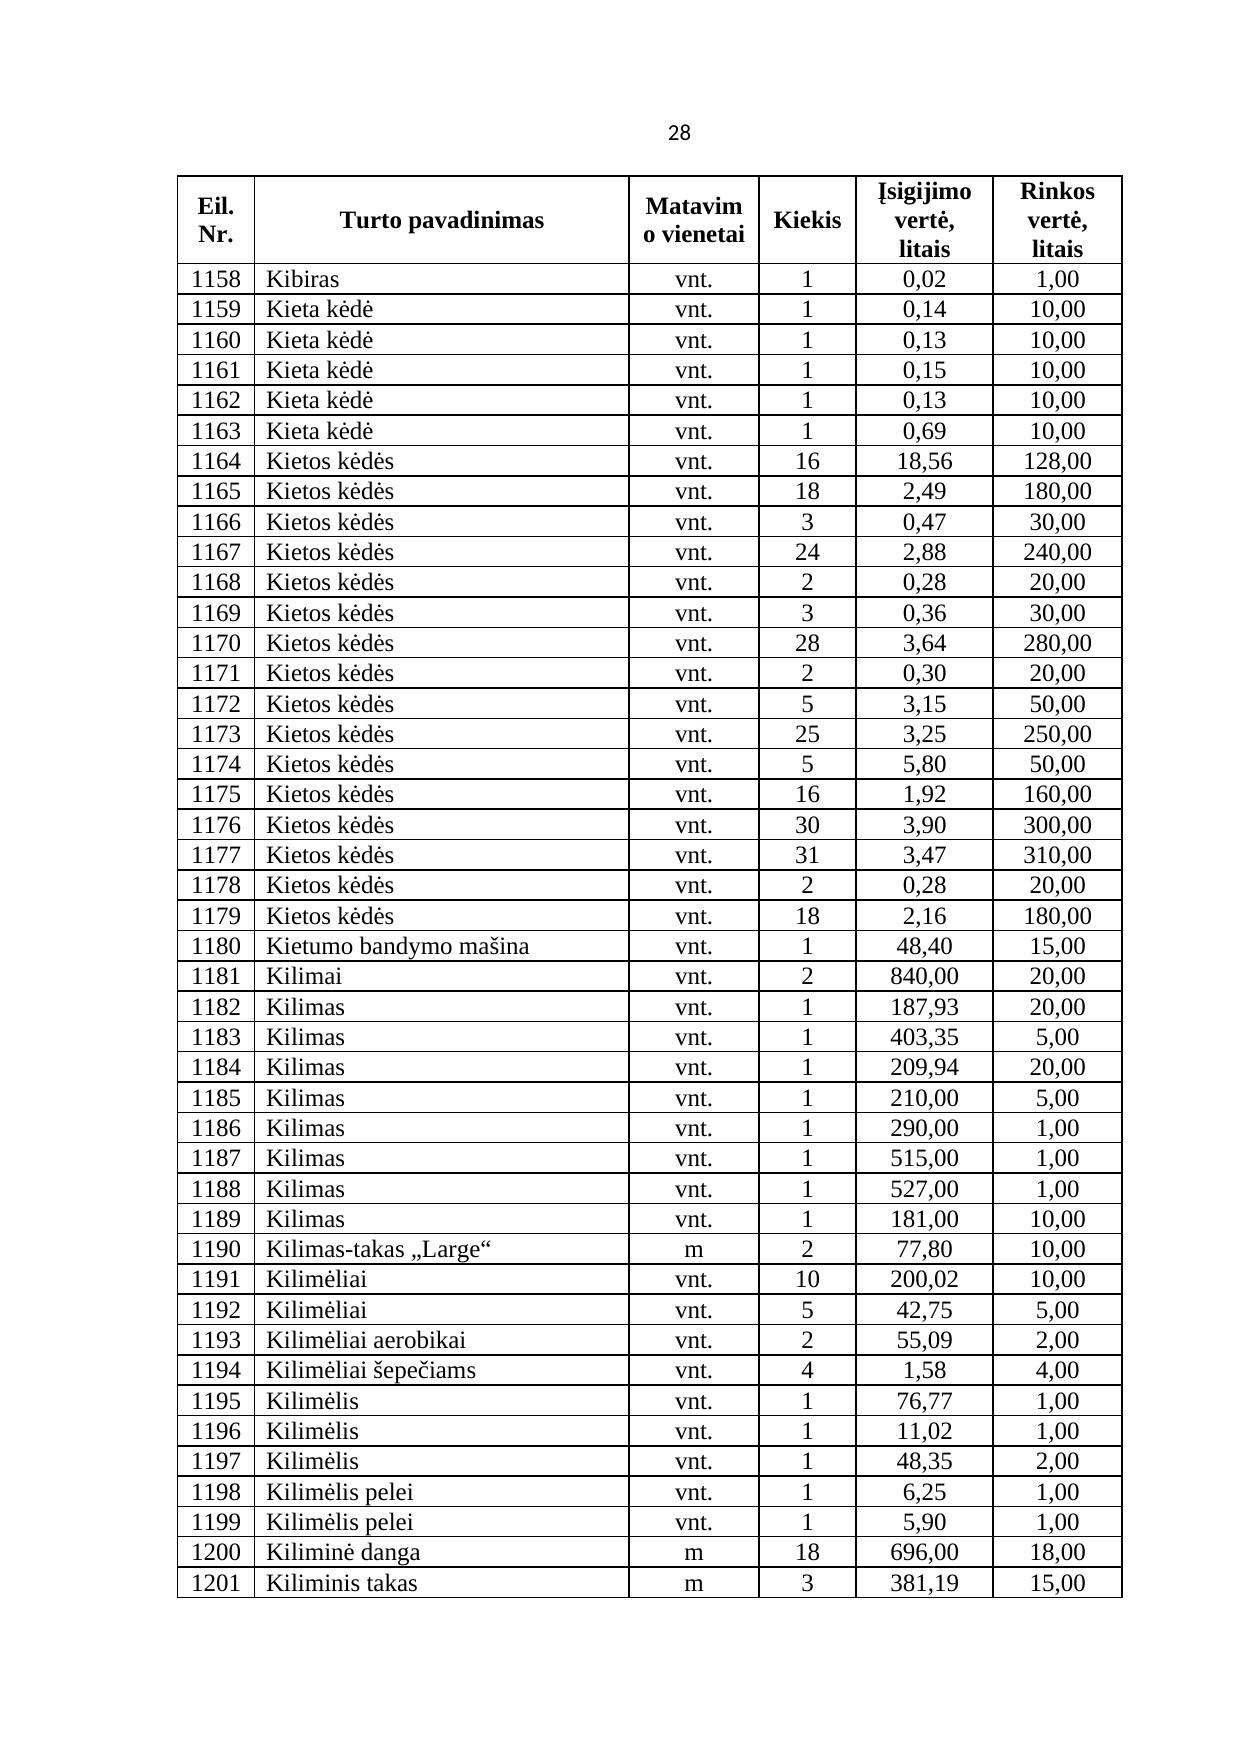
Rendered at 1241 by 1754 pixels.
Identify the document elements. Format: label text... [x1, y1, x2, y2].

table_cell 696,00 [857, 1537, 992, 1566]
table_cell Kilimas-takas „Large“ [255, 1234, 628, 1263]
table_cell 3 [760, 598, 855, 626]
table_cell vnt. [630, 810, 758, 839]
table_cell Kilimėlis [255, 1386, 628, 1414]
table_cell 4 [760, 1356, 855, 1384]
table_cell 1193 [178, 1325, 254, 1354]
table_cell 1 [760, 931, 855, 960]
table_cell 5,90 [857, 1507, 992, 1536]
table_cell Kietos kėdės [255, 689, 628, 717]
table_cell 10,00 [994, 355, 1121, 384]
table_cell 10 [760, 1265, 855, 1293]
table_header Eil. Nr. [178, 177, 254, 263]
table_cell Kilimas [255, 1022, 628, 1051]
table_cell Kietos kėdės [255, 780, 628, 808]
table_cell 6,25 [857, 1477, 992, 1506]
table_cell Kilimas [255, 1083, 628, 1111]
table_cell 20,00 [994, 567, 1121, 596]
table_cell 2,49 [857, 477, 992, 505]
table_cell vnt. [630, 1022, 758, 1051]
table_cell Kiliminė danga [255, 1537, 628, 1566]
table_cell 180,00 [994, 901, 1121, 929]
table_cell 0,28 [857, 871, 992, 899]
table_cell 2,00 [994, 1447, 1121, 1475]
table_cell 5,00 [994, 1083, 1121, 1111]
table_cell 1,00 [994, 1507, 1121, 1536]
table_cell vnt. [630, 386, 758, 414]
table_cell 381,19 [857, 1568, 992, 1596]
table_cell vnt. [630, 658, 758, 687]
table_cell 2,16 [857, 901, 992, 929]
table_cell 0,02 [857, 264, 992, 293]
table_cell 1164 [178, 446, 254, 475]
table_cell 1 [760, 1204, 855, 1233]
table_cell vnt. [630, 1052, 758, 1081]
table_cell 1197 [178, 1447, 254, 1475]
table_header Rinkos vertė, litais [994, 177, 1121, 263]
table_cell 2 [760, 567, 855, 596]
table_cell 250,00 [994, 719, 1121, 748]
table_cell 1,00 [994, 264, 1121, 293]
table_cell vnt. [630, 780, 758, 808]
table_cell vnt. [630, 537, 758, 566]
table_cell 1168 [178, 567, 254, 596]
table_cell 4,00 [994, 1356, 1121, 1384]
table_cell 515,00 [857, 1143, 992, 1172]
table_cell 15,00 [994, 1568, 1121, 1596]
table_cell vnt. [630, 719, 758, 748]
table_cell 11,02 [857, 1416, 992, 1445]
table_cell vnt. [630, 264, 758, 293]
table_cell Kieta kėdė [255, 355, 628, 384]
table_cell 1180 [178, 931, 254, 960]
table_cell 5,80 [857, 749, 992, 778]
table_cell vnt. [630, 871, 758, 899]
table_cell Kilimėliai [255, 1295, 628, 1324]
table_cell 1167 [178, 537, 254, 566]
table_cell vnt. [630, 1507, 758, 1536]
table_cell 209,94 [857, 1052, 992, 1081]
table_cell 1199 [178, 1507, 254, 1536]
table_cell 10,00 [994, 1204, 1121, 1233]
table_cell 1190 [178, 1234, 254, 1263]
table_cell vnt. [630, 446, 758, 475]
table_cell Kilimėliai [255, 1265, 628, 1293]
table_cell Kietos kėdės [255, 810, 628, 839]
table_cell 1 [760, 1477, 855, 1506]
table_cell 1186 [178, 1113, 254, 1142]
table_cell 1177 [178, 840, 254, 869]
table_cell vnt. [630, 1265, 758, 1293]
table_cell Kietos kėdės [255, 446, 628, 475]
table_header Kiekis [760, 177, 855, 263]
table_cell vnt. [630, 477, 758, 505]
table_cell vnt. [630, 901, 758, 929]
table_cell 1 [760, 1113, 855, 1142]
table_cell 1,00 [994, 1174, 1121, 1202]
table_cell 48,40 [857, 931, 992, 960]
table_cell 1 [760, 386, 855, 414]
table_cell 3 [760, 1568, 855, 1596]
table_cell 16 [760, 446, 855, 475]
table_cell Kilimėliai aerobikai [255, 1325, 628, 1354]
table_cell 160,00 [994, 780, 1121, 808]
table_cell 1163 [178, 416, 254, 444]
table_cell Kietos kėdės [255, 871, 628, 899]
table_cell 1 [760, 1386, 855, 1414]
table_cell 1159 [178, 295, 254, 323]
table_cell 1 [760, 1143, 855, 1172]
table_cell 3,47 [857, 840, 992, 869]
table_cell 18 [760, 901, 855, 929]
table_cell 1185 [178, 1083, 254, 1111]
table_cell 20,00 [994, 962, 1121, 990]
table_cell 5 [760, 1295, 855, 1324]
table_cell 3,25 [857, 719, 992, 748]
table_cell Kietos kėdės [255, 598, 628, 626]
table_cell vnt. [630, 1477, 758, 1506]
table_cell 2 [760, 1325, 855, 1354]
table_cell 50,00 [994, 689, 1121, 717]
table_cell 1 [760, 355, 855, 384]
table_cell 180,00 [994, 477, 1121, 505]
table_cell 1 [760, 325, 855, 354]
table_cell vnt. [630, 1416, 758, 1445]
table_cell 20,00 [994, 1052, 1121, 1081]
table_cell 5 [760, 749, 855, 778]
table_cell m [630, 1234, 758, 1263]
table_cell 31 [760, 840, 855, 869]
table_cell 1181 [178, 962, 254, 990]
table_cell 1,00 [994, 1113, 1121, 1142]
table_cell 76,77 [857, 1386, 992, 1414]
table_cell Kilimėliai šepečiams [255, 1356, 628, 1384]
table_cell Kietumo bandymo mašina [255, 931, 628, 960]
table_cell 5,00 [994, 1295, 1121, 1324]
table_cell 1166 [178, 507, 254, 536]
table_cell 3 [760, 507, 855, 536]
table_cell 1198 [178, 1477, 254, 1506]
table_cell 3,90 [857, 810, 992, 839]
table_cell Kietos kėdės [255, 507, 628, 536]
table_cell 16 [760, 780, 855, 808]
table_cell 1 [760, 416, 855, 444]
table_cell 0,13 [857, 325, 992, 354]
table_cell 840,00 [857, 962, 992, 990]
table_cell Kibiras [255, 264, 628, 293]
table_cell 1 [760, 1447, 855, 1475]
table_cell 1165 [178, 477, 254, 505]
table_cell Kietos kėdės [255, 901, 628, 929]
table_cell 25 [760, 719, 855, 748]
table_cell 1175 [178, 780, 254, 808]
table_cell 20,00 [994, 992, 1121, 1021]
table_cell Kilimėlis [255, 1416, 628, 1445]
table_cell 0,47 [857, 507, 992, 536]
table_cell 1,58 [857, 1356, 992, 1384]
table_cell 3,15 [857, 689, 992, 717]
table_cell 48,35 [857, 1447, 992, 1475]
table_cell Kietos kėdės [255, 537, 628, 566]
table_cell 1189 [178, 1204, 254, 1233]
table_cell 1176 [178, 810, 254, 839]
table_header Įsigijimo vertė, litais [857, 177, 992, 263]
table_cell Kietos kėdės [255, 719, 628, 748]
table_cell 1178 [178, 871, 254, 899]
table_cell vnt. [630, 689, 758, 717]
table_cell 20,00 [994, 871, 1121, 899]
table_cell Kilimas [255, 1204, 628, 1233]
table_cell Kieta kėdė [255, 325, 628, 354]
table_cell Kietos kėdės [255, 567, 628, 596]
table_cell 1170 [178, 628, 254, 657]
table_cell 2 [760, 1234, 855, 1263]
table_cell 10,00 [994, 1265, 1121, 1293]
table_cell 30 [760, 810, 855, 839]
table_cell 1191 [178, 1265, 254, 1293]
table_cell 1161 [178, 355, 254, 384]
table_cell vnt. [630, 295, 758, 323]
table_cell 2 [760, 871, 855, 899]
table_cell 1162 [178, 386, 254, 414]
table_cell Kieta kėdė [255, 386, 628, 414]
table_cell 24 [760, 537, 855, 566]
table_cell 290,00 [857, 1113, 992, 1142]
table_cell 240,00 [994, 537, 1121, 566]
table_cell 0,14 [857, 295, 992, 323]
table_cell vnt. [630, 1295, 758, 1324]
table_cell 200,02 [857, 1265, 992, 1293]
table_cell 1169 [178, 598, 254, 626]
table_cell 0,36 [857, 598, 992, 626]
table_cell 1173 [178, 719, 254, 748]
table_cell 1 [760, 1052, 855, 1081]
table_cell 1192 [178, 1295, 254, 1324]
table_cell 77,80 [857, 1234, 992, 1263]
table_cell 42,75 [857, 1295, 992, 1324]
table_cell 2 [760, 962, 855, 990]
table_cell Kietos kėdės [255, 749, 628, 778]
table_cell vnt. [630, 1325, 758, 1354]
table_cell Kilimas [255, 1143, 628, 1172]
table_cell 10,00 [994, 386, 1121, 414]
table_cell 30,00 [994, 507, 1121, 536]
table_cell 300,00 [994, 810, 1121, 839]
table_cell m [630, 1537, 758, 1566]
table_cell 28 [760, 628, 855, 657]
table_cell 5 [760, 689, 855, 717]
table_cell Kilimėlis pelei [255, 1477, 628, 1506]
table_cell 1174 [178, 749, 254, 778]
table_cell 187,93 [857, 992, 992, 1021]
table_cell 18 [760, 1537, 855, 1566]
table_cell vnt. [630, 749, 758, 778]
table_cell 1201 [178, 1568, 254, 1596]
table_cell 55,09 [857, 1325, 992, 1354]
table_cell 1182 [178, 992, 254, 1021]
table_cell 1 [760, 264, 855, 293]
table_cell 1184 [178, 1052, 254, 1081]
table_cell 403,35 [857, 1022, 992, 1051]
table_cell Kilimėlis pelei [255, 1507, 628, 1536]
table_cell 1 [760, 1507, 855, 1536]
table_cell 0,28 [857, 567, 992, 596]
table_cell vnt. [630, 567, 758, 596]
table_header Turto pavadinimas [255, 177, 628, 263]
table_cell vnt. [630, 325, 758, 354]
table_cell 1,00 [994, 1386, 1121, 1414]
table_cell 1188 [178, 1174, 254, 1202]
table_cell 2,88 [857, 537, 992, 566]
table_cell Kietos kėdės [255, 477, 628, 505]
table_cell vnt. [630, 1386, 758, 1414]
table_cell 1171 [178, 658, 254, 687]
table_cell 280,00 [994, 628, 1121, 657]
table_cell Kilimėlis [255, 1447, 628, 1475]
table_cell 1183 [178, 1022, 254, 1051]
table_cell vnt. [630, 840, 758, 869]
table_cell 1 [760, 1022, 855, 1051]
table_cell 1,00 [994, 1416, 1121, 1445]
table_cell Kietos kėdės [255, 628, 628, 657]
table_cell vnt. [630, 1113, 758, 1142]
table_cell 1172 [178, 689, 254, 717]
table_cell 1 [760, 1416, 855, 1445]
table_cell Kilimai [255, 962, 628, 990]
table_cell 18,00 [994, 1537, 1121, 1566]
table_cell 310,00 [994, 840, 1121, 869]
table_cell m [630, 1568, 758, 1596]
table_cell 0,13 [857, 386, 992, 414]
table_cell 0,15 [857, 355, 992, 384]
table_cell 10,00 [994, 416, 1121, 444]
table_cell 3,64 [857, 628, 992, 657]
table_cell Kietos kėdės [255, 840, 628, 869]
table_cell 1158 [178, 264, 254, 293]
table_cell vnt. [630, 598, 758, 626]
table_cell vnt. [630, 1174, 758, 1202]
table_cell Kietos kėdės [255, 658, 628, 687]
table_cell 0,30 [857, 658, 992, 687]
table_cell Kieta kėdė [255, 295, 628, 323]
table_cell 1 [760, 1174, 855, 1202]
table_cell 1195 [178, 1386, 254, 1414]
table_cell 1,92 [857, 780, 992, 808]
table_cell Kiliminis takas [255, 1568, 628, 1596]
table_cell 1 [760, 295, 855, 323]
table_cell Kilimas [255, 1052, 628, 1081]
table_cell 20,00 [994, 658, 1121, 687]
table_cell Kilimas [255, 1174, 628, 1202]
table_cell vnt. [630, 1204, 758, 1233]
table_cell vnt. [630, 1083, 758, 1111]
table_cell 1,00 [994, 1477, 1121, 1506]
table_cell 5,00 [994, 1022, 1121, 1051]
table_cell 210,00 [857, 1083, 992, 1111]
table_cell 1200 [178, 1537, 254, 1566]
table_cell 1196 [178, 1416, 254, 1445]
table_cell vnt. [630, 416, 758, 444]
table_header Matavimo vienetai [630, 177, 758, 263]
table_cell 1160 [178, 325, 254, 354]
table_cell 18,56 [857, 446, 992, 475]
table_cell 10,00 [994, 325, 1121, 354]
table_cell vnt. [630, 507, 758, 536]
table_cell 10,00 [994, 295, 1121, 323]
table_cell 1 [760, 992, 855, 1021]
table_cell vnt. [630, 1143, 758, 1172]
table_cell 1 [760, 1083, 855, 1111]
table_cell 1194 [178, 1356, 254, 1384]
table_cell 0,69 [857, 416, 992, 444]
table_cell vnt. [630, 1447, 758, 1475]
table_cell Kieta kėdė [255, 416, 628, 444]
table_cell 1187 [178, 1143, 254, 1172]
table_cell 2,00 [994, 1325, 1121, 1354]
table_cell Kilimas [255, 1113, 628, 1142]
table_cell vnt. [630, 992, 758, 1021]
table_cell Kilimas [255, 992, 628, 1021]
table_cell vnt. [630, 962, 758, 990]
table_cell 181,00 [857, 1204, 992, 1233]
table_cell 1,00 [994, 1143, 1121, 1172]
table_cell 18 [760, 477, 855, 505]
table_cell 30,00 [994, 598, 1121, 626]
table_cell vnt. [630, 355, 758, 384]
table_cell 527,00 [857, 1174, 992, 1202]
table_cell 10,00 [994, 1234, 1121, 1263]
table_cell vnt. [630, 628, 758, 657]
table_cell 50,00 [994, 749, 1121, 778]
table_cell 128,00 [994, 446, 1121, 475]
table_cell vnt. [630, 1356, 758, 1384]
table_cell 1179 [178, 901, 254, 929]
table_cell 15,00 [994, 931, 1121, 960]
table_cell 2 [760, 658, 855, 687]
table_cell vnt. [630, 931, 758, 960]
